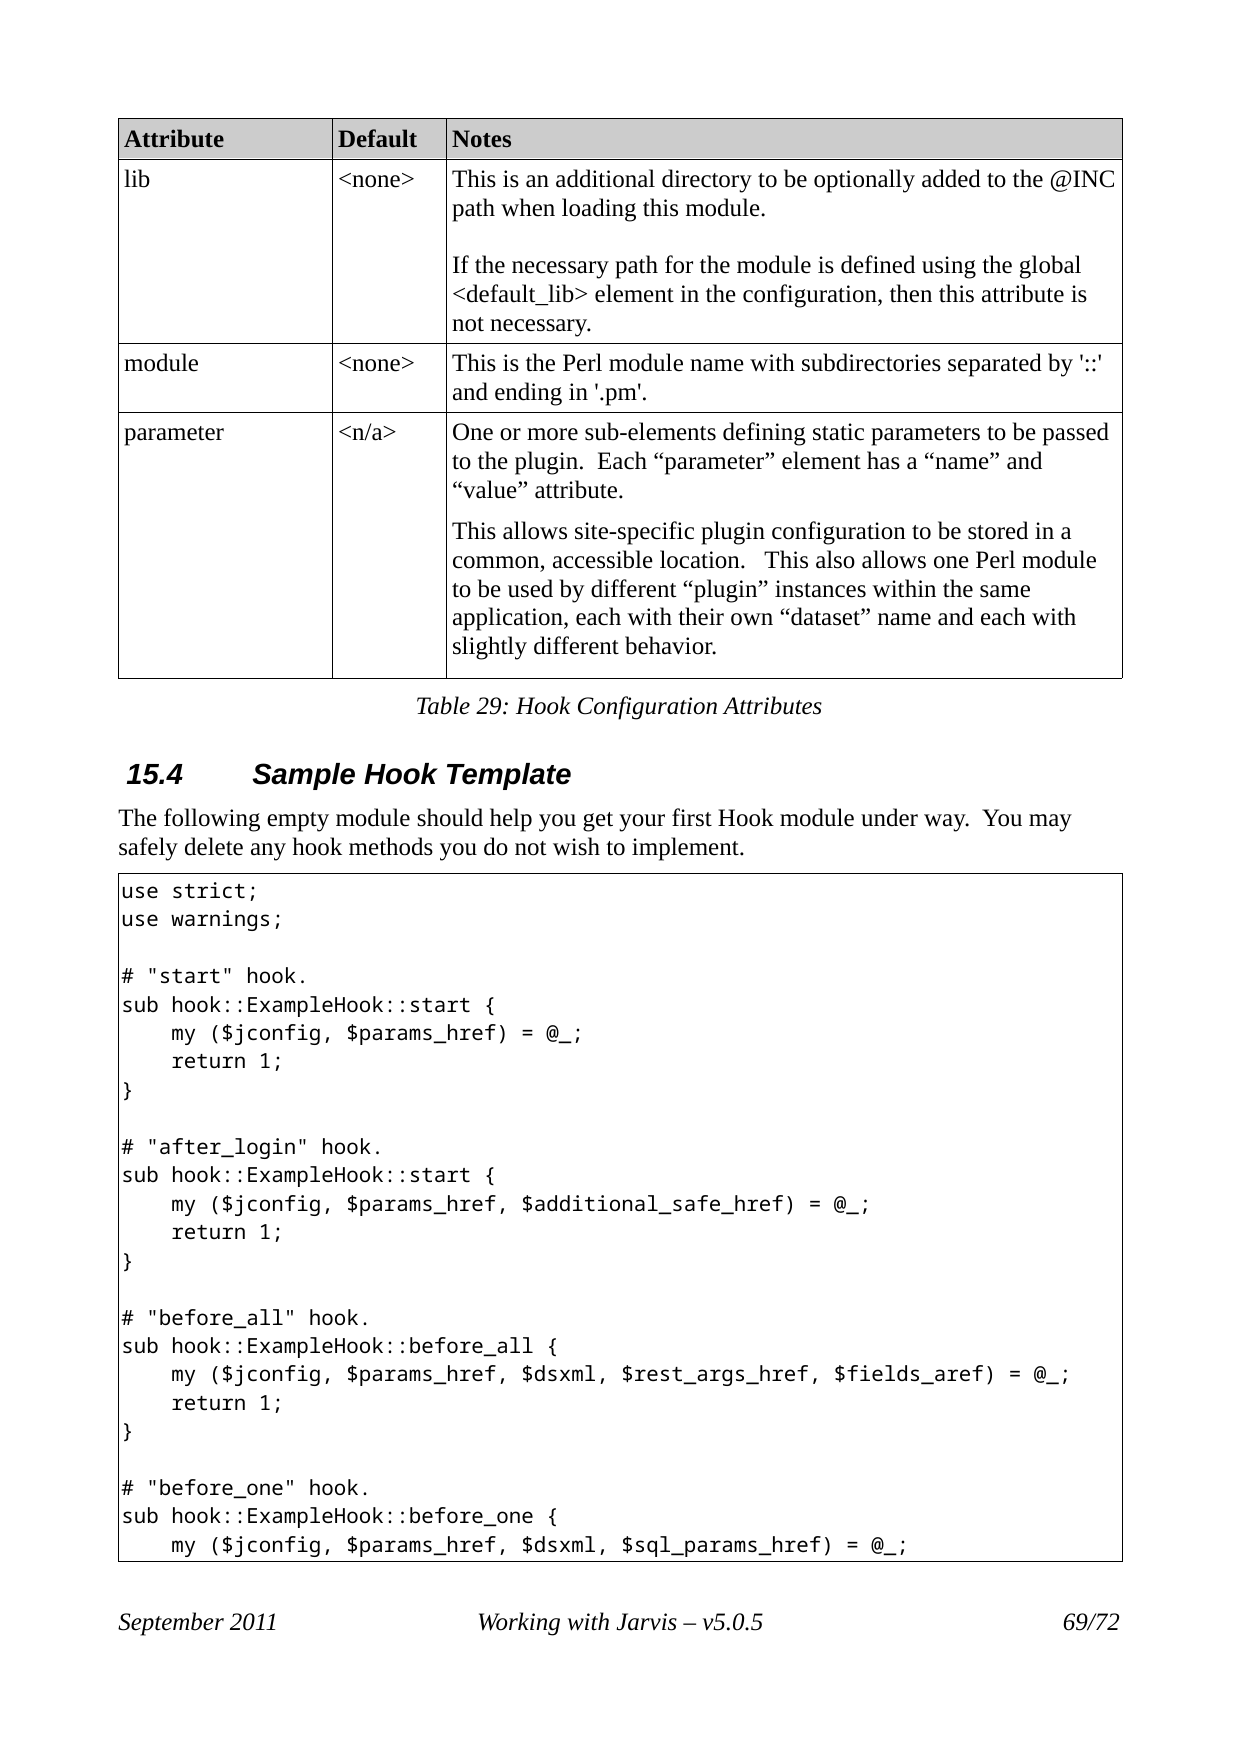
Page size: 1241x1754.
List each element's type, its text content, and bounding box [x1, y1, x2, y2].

subtitle Sample Hook Template [118, 757, 1122, 791]
table_header Default [333, 119, 446, 158]
text return 1; [119, 1214, 1122, 1243]
table_cell This is the Perl module name with subdirectories separated by '::' and ending in '.pm'. [447, 344, 1122, 412]
text my ($jconfig, $params_href) = @_; [119, 1015, 1122, 1044]
text use strict; [119, 874, 1122, 901]
table_cell One or more sub-elements defining static parameters to be passed to the plugin. Each “parameter” element has a “name” and “value” attribute. This allows site-specific plugin configuration to be stored in a common, accessible location. This also allows one Perl module to be used by different “plugin” instances within the same application, each with their own “dataset” name and each with slightly different behavior. [447, 413, 1122, 678]
text my ($jconfig, $params_href, $dsxml, $rest_args_href, $fields_aref) = @_; [119, 1356, 1122, 1385]
text # "before_all" hook. [119, 1299, 1122, 1328]
table_header Notes [447, 119, 1122, 158]
table_cell <none> [333, 344, 446, 412]
text # "before_one" hook. [119, 1470, 1122, 1499]
table_cell This is an additional directory to be optionally added to the @INC path when loading this module. If the necessary path for the module is defined using the global <default_lib> element in the configuration, then this attribute is not necessary. [447, 160, 1122, 342]
text sub hook::ExampleHook::start { [119, 1157, 1122, 1186]
text sub hook::ExampleHook::before_one { [119, 1499, 1122, 1527]
table_header Attribute [119, 119, 332, 158]
text Table 29: Hook Configuration Attributes [118, 691, 1122, 719]
text return 1; [119, 1044, 1122, 1072]
text The following empty module should help you get your first Hook module under way. You may safely delete any hook methods you do not wish to implement. [118, 803, 1122, 861]
text my ($jconfig, $params_href, $additional_safe_href) = @_; [119, 1186, 1122, 1214]
text my ($jconfig, $params_href, $dsxml, $sql_params_href) = @_; [119, 1527, 1122, 1561]
text # "after_login" hook. [119, 1129, 1122, 1157]
text } [119, 1243, 1122, 1274]
text sub hook::ExampleHook::before_all { [119, 1328, 1122, 1356]
table_cell module [119, 344, 332, 412]
table_cell parameter [119, 413, 332, 678]
text # "start" hook. [119, 958, 1122, 987]
text use warnings; [119, 901, 1122, 933]
table_cell lib [119, 160, 332, 342]
text } [119, 1413, 1122, 1445]
text } [119, 1072, 1122, 1103]
table_cell <none> [333, 160, 446, 342]
table_cell <n/a> [333, 413, 446, 678]
text return 1; [119, 1385, 1122, 1413]
text sub hook::ExampleHook::start { [119, 987, 1122, 1015]
